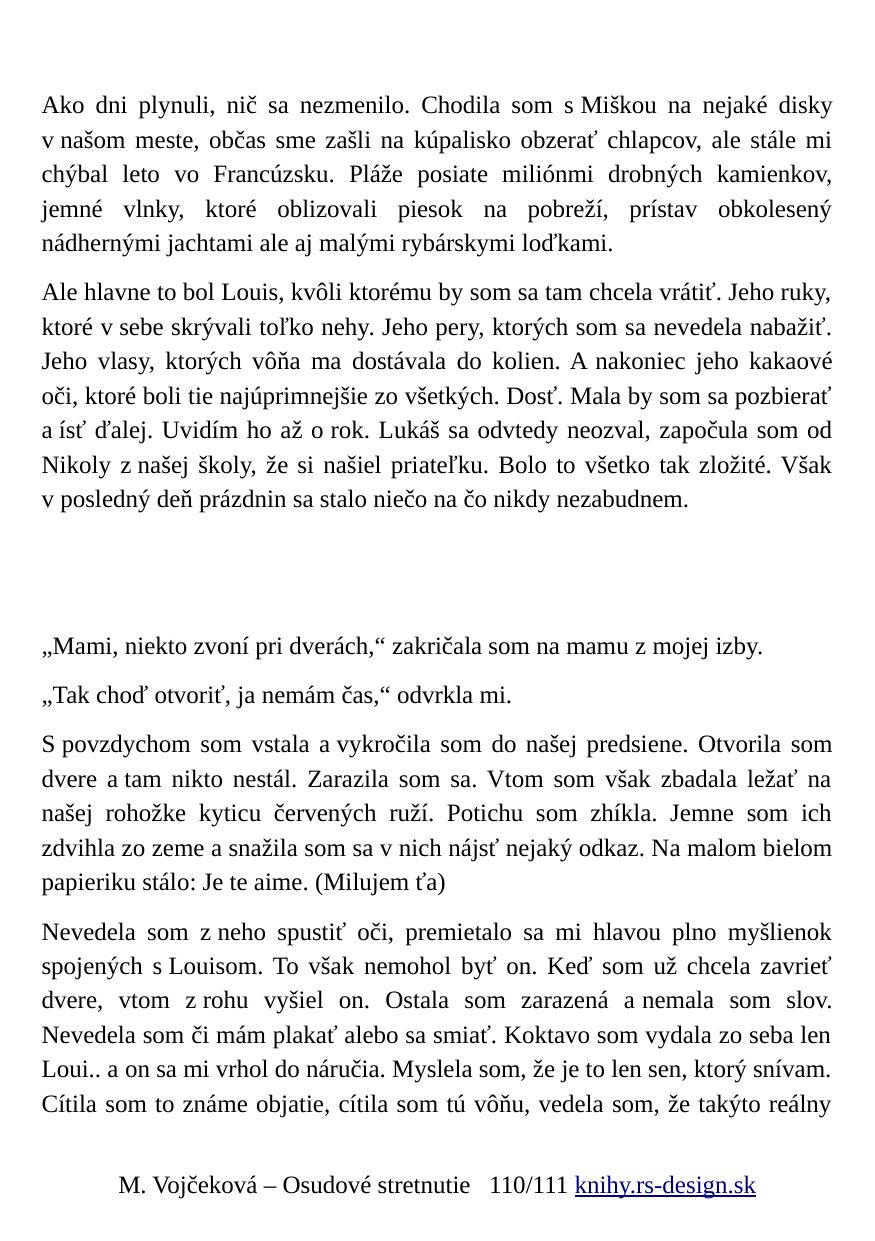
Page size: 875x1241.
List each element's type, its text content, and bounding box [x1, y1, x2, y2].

text Ale hlavne to bol Louis, kvôli ktorému by som sa tam chcela vrátiť. Jeho ruky, ktoré v sebe skrývali toľko nehy. Jeho pery, ktorých som sa nevedela nabažiť. Jeho vlasy, ktorých vôňa ma dostávala do kolien. A nakoniec jeho kakaové oči, ktoré boli tie najúprimnejšie zo všetkých. Dosť. Mala by som sa pozbierať a ísť ďalej. Uvidím ho až o rok. Lukáš sa odvtedy neozval, započula som od Nikoly z našej školy, že si našiel priateľku. Bolo to všetko tak zložité. Však v posledný deň prázdnin sa stalo niečo na čo nikdy nezabudnem. [41, 277, 833, 513]
text S povzdychom som vstala a vykročila som do našej predsiene. Otvorila som dvere a tam nikto nestál. Zarazila som sa. Vtom som však zbadala ležať na našej rohožke kyticu červených ruží. Potichu som zhíkla. Jemne som ich zdvihla zo zeme a snažila som sa v nich nájsť nejaký odkaz. Na malom bielom papieriku stálo: Je te aime. (Milujem ťa) [41, 729, 833, 896]
text Ako dni plynuli, nič sa nezmenilo. Chodila som s Miškou na nejaké disky v našom meste, občas sme zašli na kúpalisko obzerať chlapcov, ale stále mi chýbal leto vo Francúzsku. Pláže posiate miliónmi drobných kamienkov, jemné vlnky, ktoré oblizovali piesok na pobreží, prístav obkolesený nádhernými jachtami ale aj malými rybárskymi loďkami. [41, 90, 833, 257]
text „Tak choď otvoriť, ja nemám čas,“ odvrkla mi. [41, 681, 833, 709]
text „Mami, niekto zvoní pri dverách,“ zakričala som na mamu z mojej izby. [41, 631, 833, 660]
text Nevedela som z neho spustiť oči, premietalo sa mi hlavou plno myšlienok spojených s Louisom. To však nemohol byť on. Keď som už chcela zavrieť dvere, vtom z rohu vyšiel on. Ostala som zarazená a nemala som slov. Nevedela som či mám plakať alebo sa smiať. Koktavo som vydala zo seba len Loui.. a on sa mi vrhol do náručia. Myslela som, že je to len sen, ktorý snívam. Cítila som to známe objatie, cítila som tú vôňu, vedela som, že takýto reálny [41, 917, 833, 1118]
